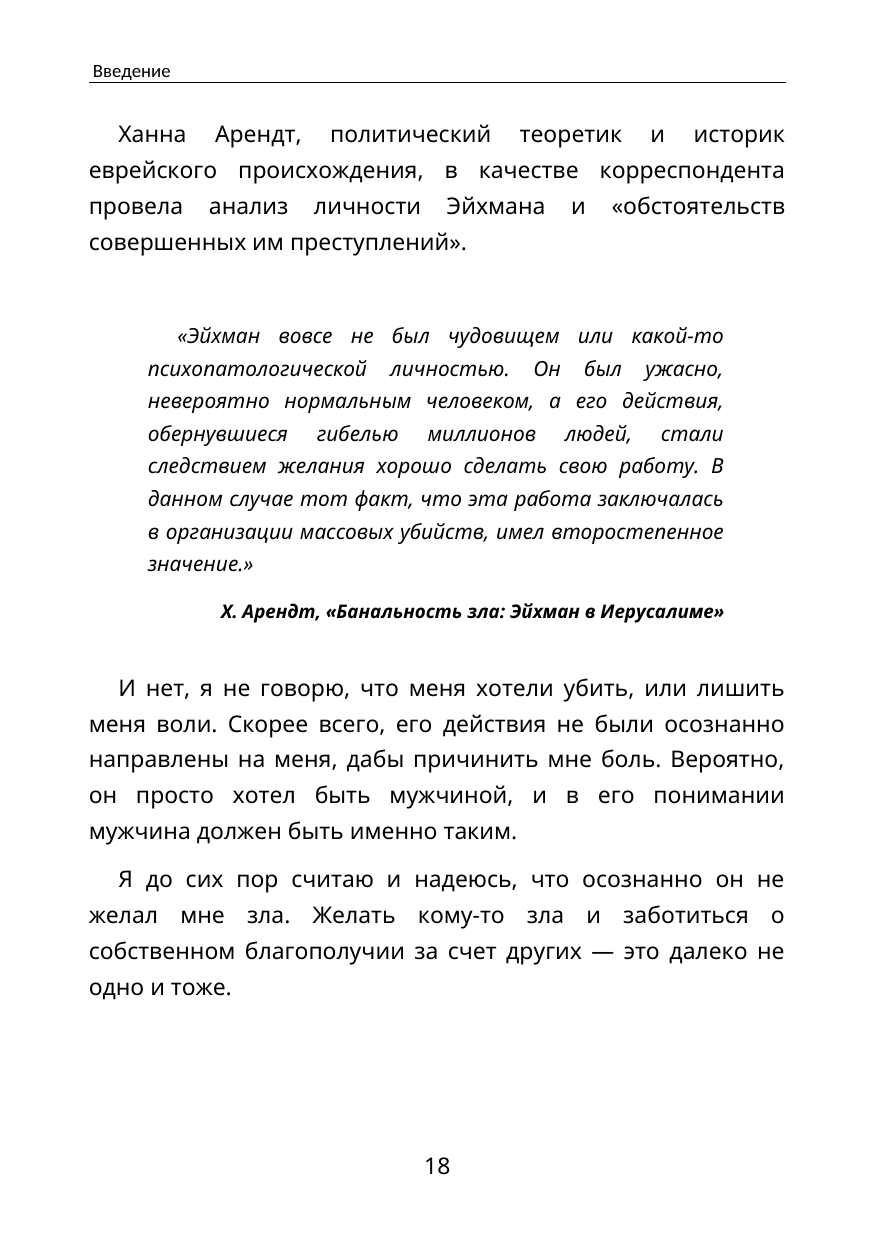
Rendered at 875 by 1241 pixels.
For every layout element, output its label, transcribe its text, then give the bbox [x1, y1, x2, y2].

text «Эйхман вовсе не был чудовищем или какой-то психопатологической личностью. Он был ужасно, невероятно нормальным человеком, а его действия, обернувшиеся гибелью миллионов людей, стали следствием желания хорошо сделать свою работу. В данном случае тот факт, что эта работа заключалась в организации массовых убийств, имел второстепенное значение.» [148, 321, 726, 578]
text Х. Арендт, «Банальность зла: Эйхман в Иерусалиме» [148, 594, 726, 624]
text Ханна Арендт, политический теоретик и историк еврейского происхождения, в качестве корреспондента провела анализ личности Эйхмана и «обстоятельств совершенных им преступлений». [88, 118, 786, 257]
text И нет, я не говорю, что меня хотели убить, или лишить меня воли. Скорее всего, его действия не были осознанно направлены на меня, дабы причинить мне боль. Вероятно, он просто хотел быть мужчиной, и в его понимании мужчина должен быть именно таким. [88, 672, 786, 847]
text Я до сих пор считаю и надеюсь, что осознанно он не желал мне зла. Желать кому-то зла и заботиться о собственном благополучии за счет других — это далеко не одно и тоже. [88, 863, 786, 1002]
